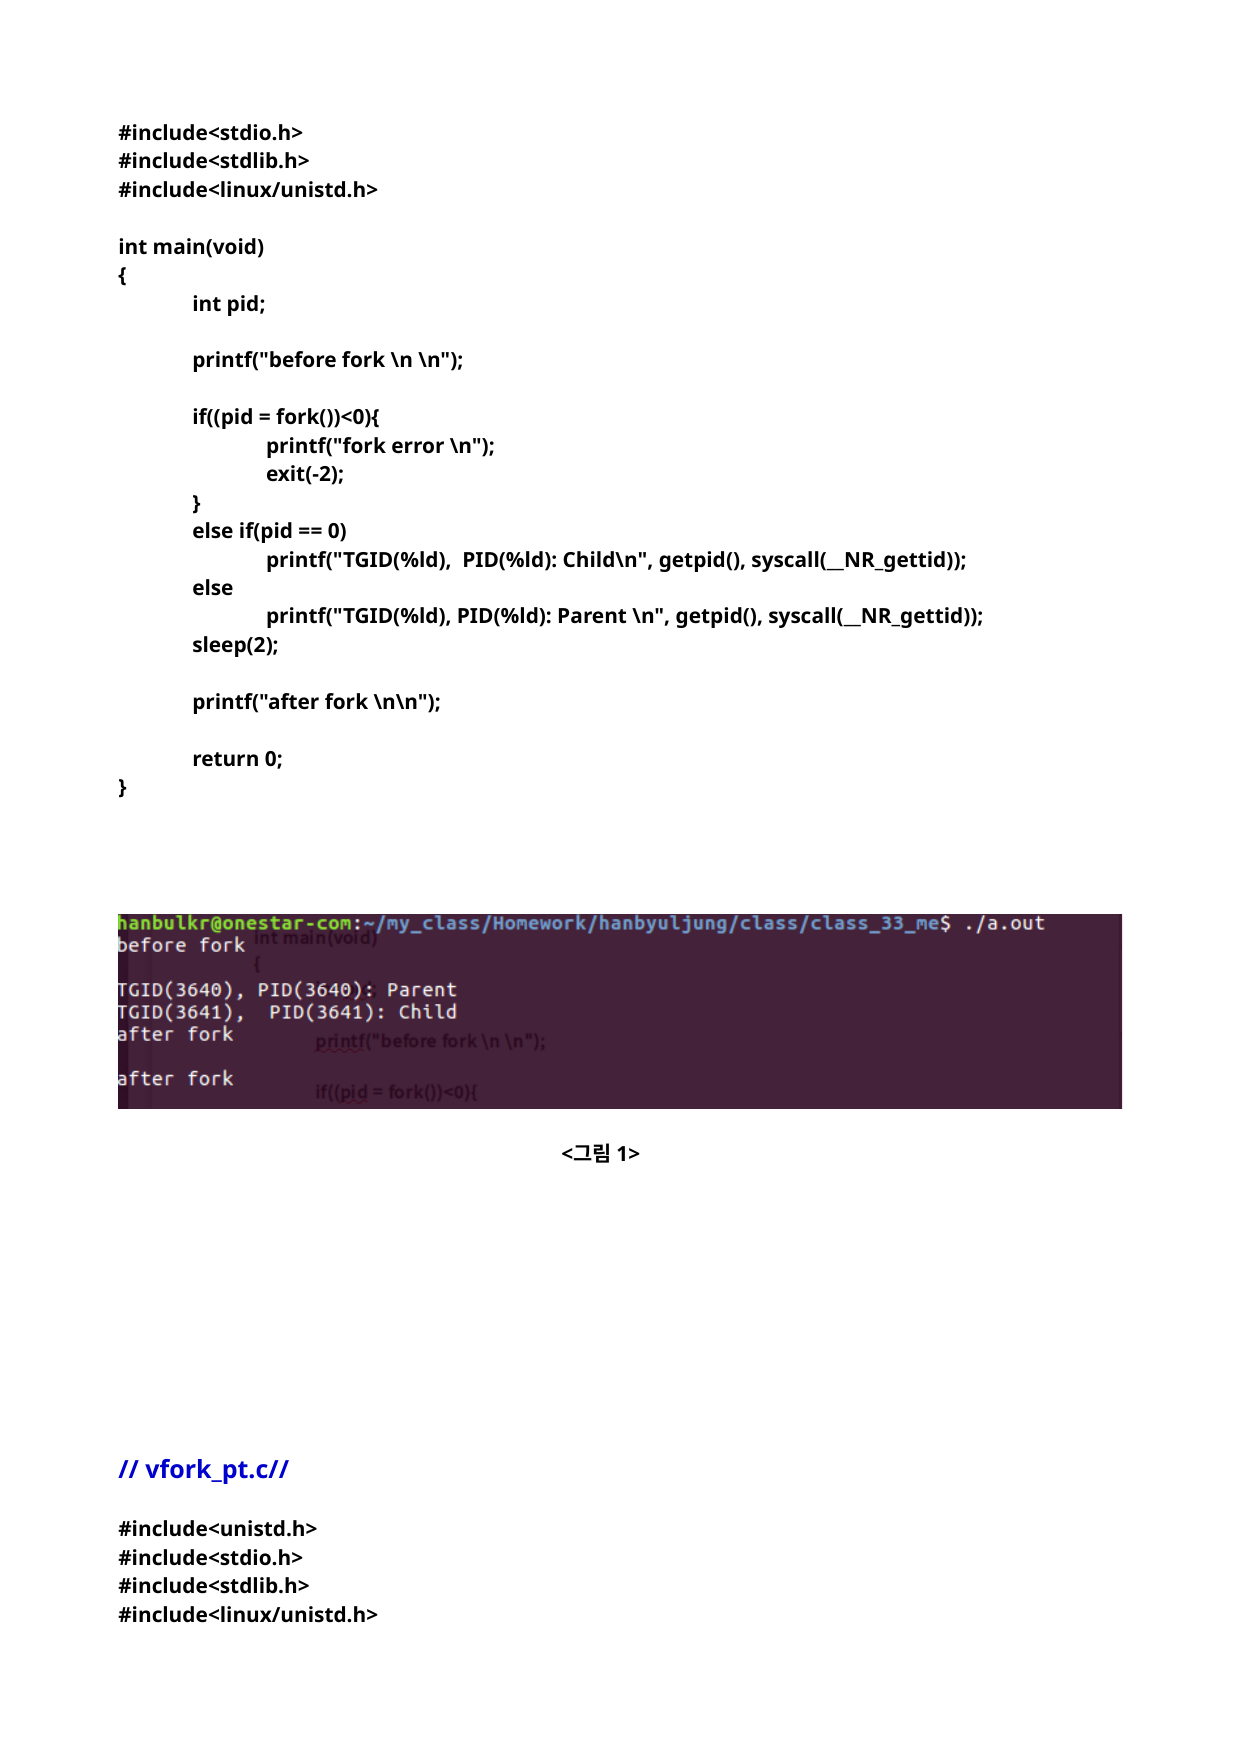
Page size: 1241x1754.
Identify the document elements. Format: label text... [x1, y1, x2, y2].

text else if(pid == 0) [118, 516, 1122, 545]
text } [118, 488, 1122, 516]
text #include<stdio.h> [118, 118, 1122, 147]
text printf("TGID(%ld), PID(%ld): Child\n", getpid(), syscall(__NR_gettid)); [118, 545, 1122, 573]
text printf("fork error \n"); [118, 431, 1122, 459]
text } [118, 772, 1122, 801]
text #include<linux/unistd.h> [118, 175, 1122, 203]
text { [118, 260, 1122, 289]
text int main(void) [118, 232, 1122, 260]
text else [118, 573, 1122, 602]
text int pid; [118, 289, 1122, 317]
text <그림 1> [118, 1137, 1122, 1168]
text printf("after fork \n\n"); [118, 687, 1122, 715]
text #include<stdio.h> [118, 1543, 1122, 1571]
text #include<linux/unistd.h> [118, 1600, 1122, 1628]
text #include<stdlib.h> [118, 1571, 1122, 1600]
picture [118, 914, 1123, 1109]
text printf("TGID(%ld), PID(%ld): Parent \n", getpid(), syscall(__NR_gettid)); [118, 602, 1122, 630]
text sleep(2); [118, 630, 1122, 658]
text #include<unistd.h> [118, 1514, 1122, 1543]
text #include<stdlib.h> [118, 147, 1122, 175]
text return 0; [118, 744, 1122, 772]
text printf("before fork \n \n"); [118, 346, 1122, 374]
text // vfork_pt.c// [118, 1452, 1122, 1486]
text if((pid = fork())<0){ [118, 402, 1122, 431]
text exit(-2); [118, 459, 1122, 488]
